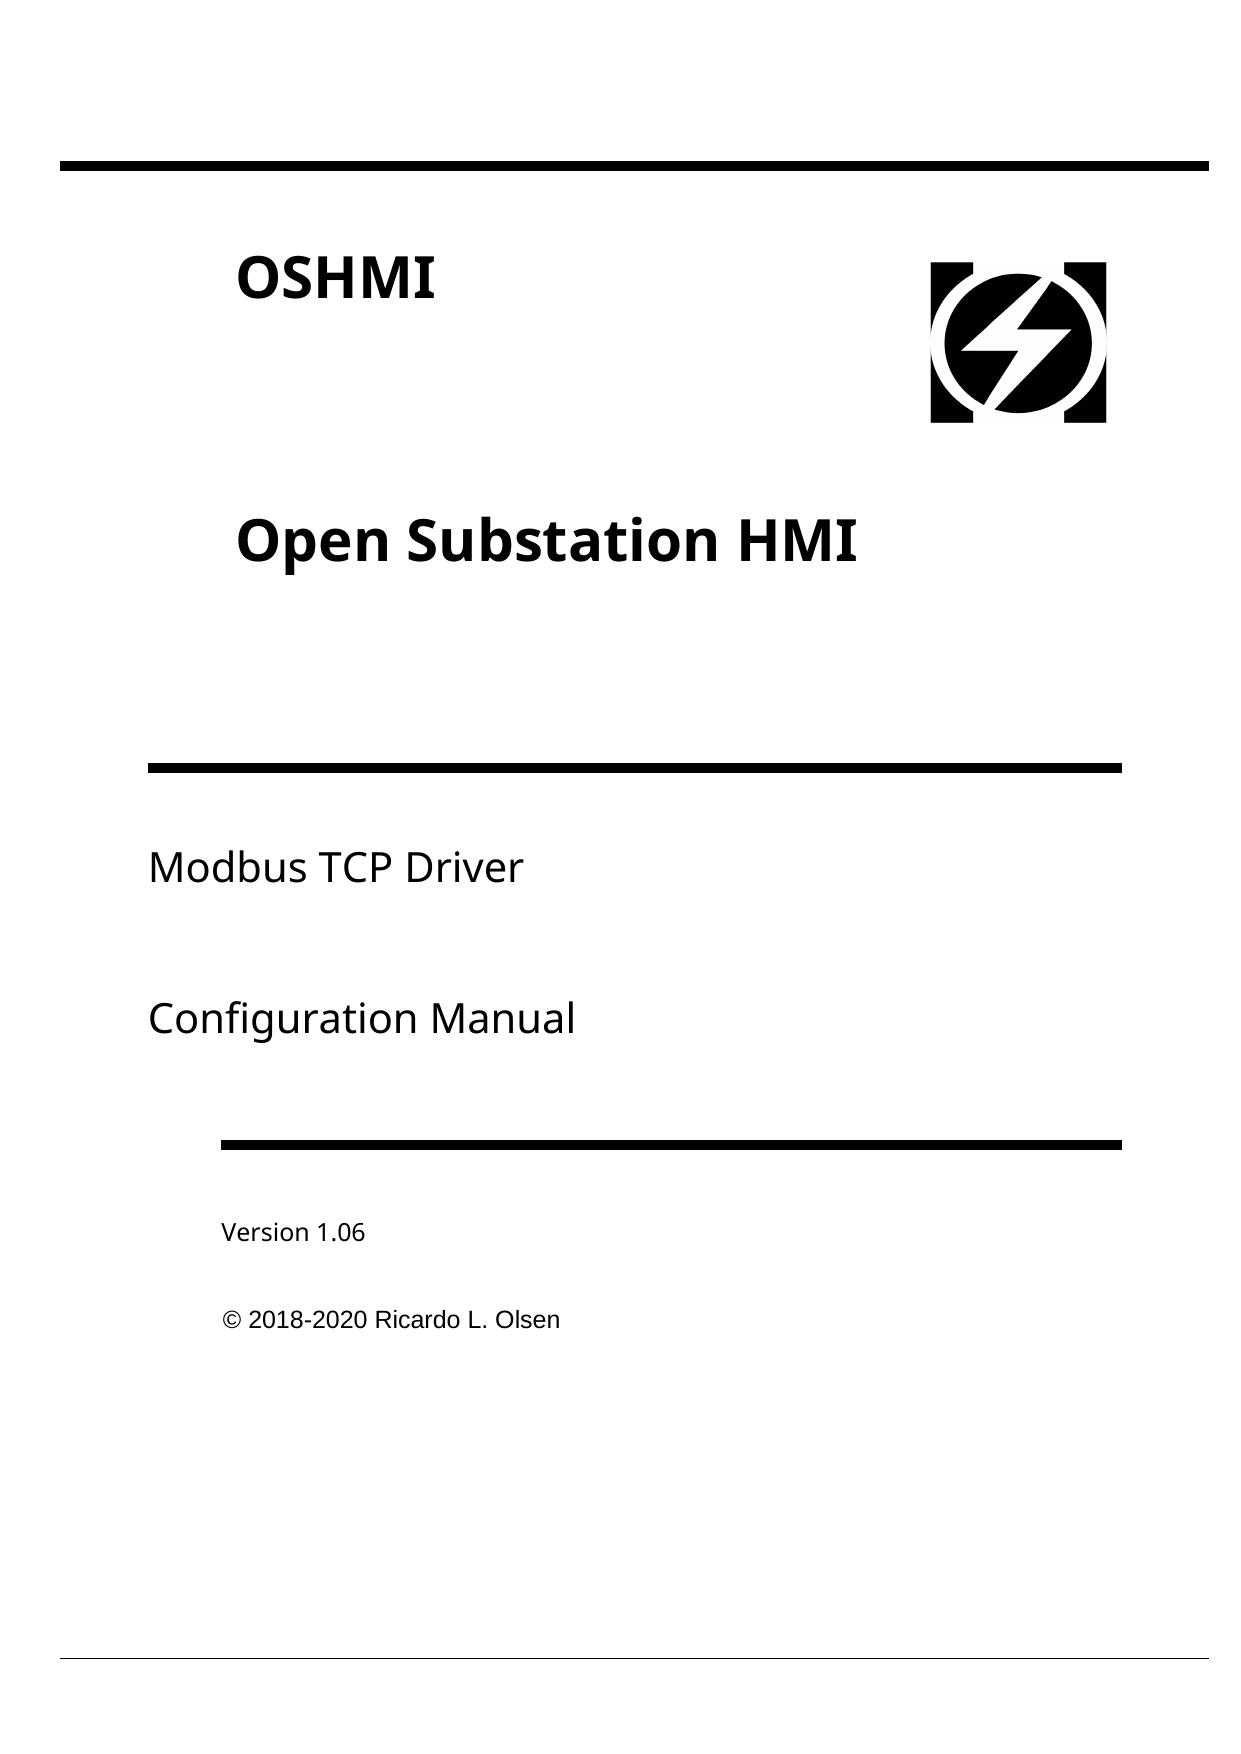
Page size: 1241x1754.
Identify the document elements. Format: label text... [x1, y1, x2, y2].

text Configuration Manual [148, 914, 1122, 1045]
text Modbus TCP Driver [148, 773, 1122, 894]
text Version 1.06 [221, 1150, 1122, 1249]
text OSHMI [60, 171, 1209, 315]
picture [930, 262, 1107, 423]
text Open Substation HMI [60, 424, 1209, 579]
text © 2018-2020 Ricardo L. Olsen [223, 1305, 1122, 1334]
